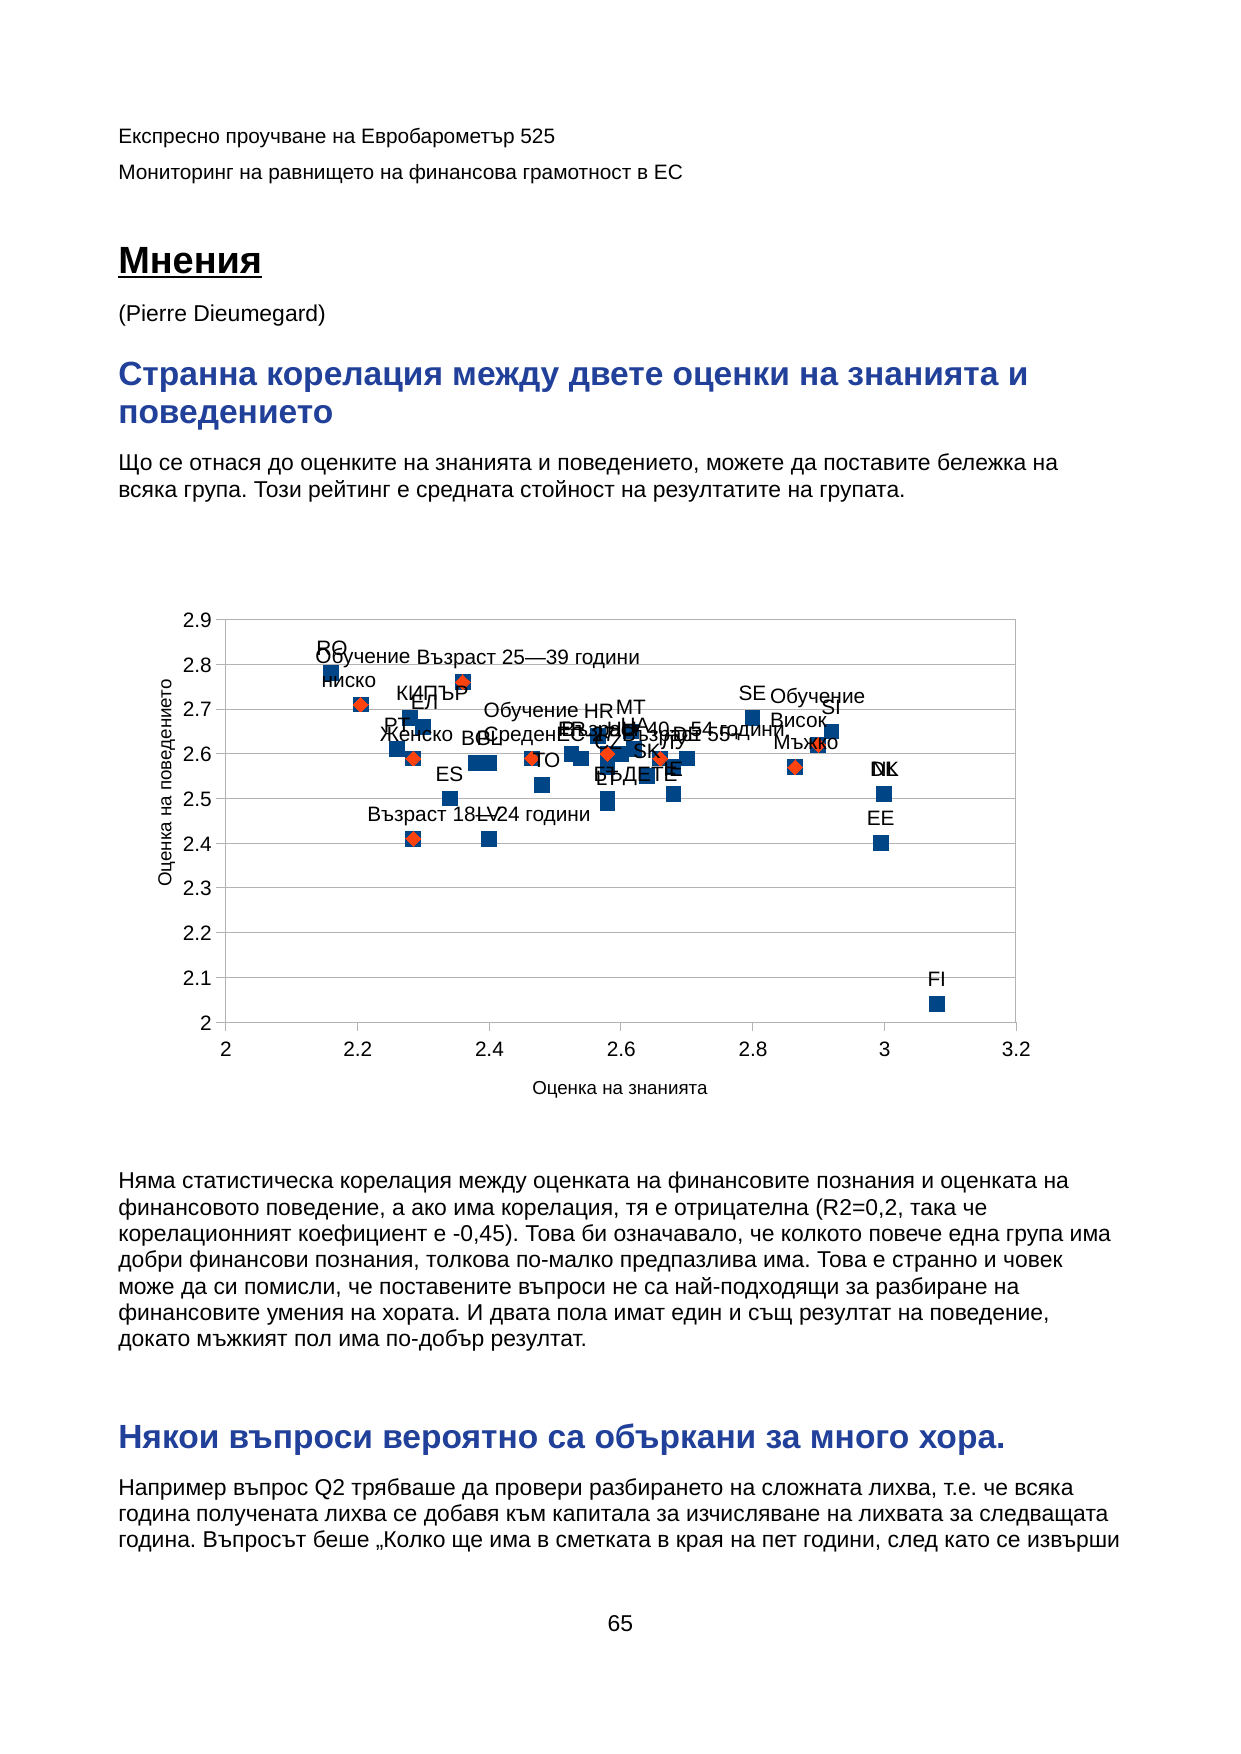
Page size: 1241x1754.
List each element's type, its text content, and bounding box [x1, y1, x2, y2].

text (Pierre Dieumegard) [118, 300, 1122, 327]
text Що се отнася до оценките на знанията и поведението, можете да поставите бележка на всяка група. Този рейтинг е средната стойност на резултатите на групата. [118, 449, 1122, 502]
text Например въпрос Q2 трябваше да провери разбирането на сложната лихва, т.е. че всяка година получената лихва се добавя към капитала за изчисляване на лихвата за следващата година. Въпросът беше „Колко ще има в сметката в края на пет години, след като се извърши [118, 1474, 1122, 1553]
subtitle Странна корелация между двете оценки на знанията и поведението [118, 353, 1122, 431]
subtitle Мнения [118, 238, 1122, 282]
text Няма статистическа корелация между оценката на финансовите познания и оценката на финансовото поведение, а ако има корелация, тя е отрицателна (R2=0,2, така че корелационният коефициент е -0,45). Това би означавало, че колкото повече една група има добри финансови познания, толкова по-малко предпазлива има. Това е странно и човек може да си помисли, че поставените въпроси не са най-подходящи за разбиране на финансовите умения на хората. И двата пола имат един и същ резултат на поведение, докато мъжкият пол има по-добър резултат. [118, 1167, 1122, 1352]
subtitle Някои въпроси вероятно са объркани за много хора. [118, 1417, 1122, 1455]
